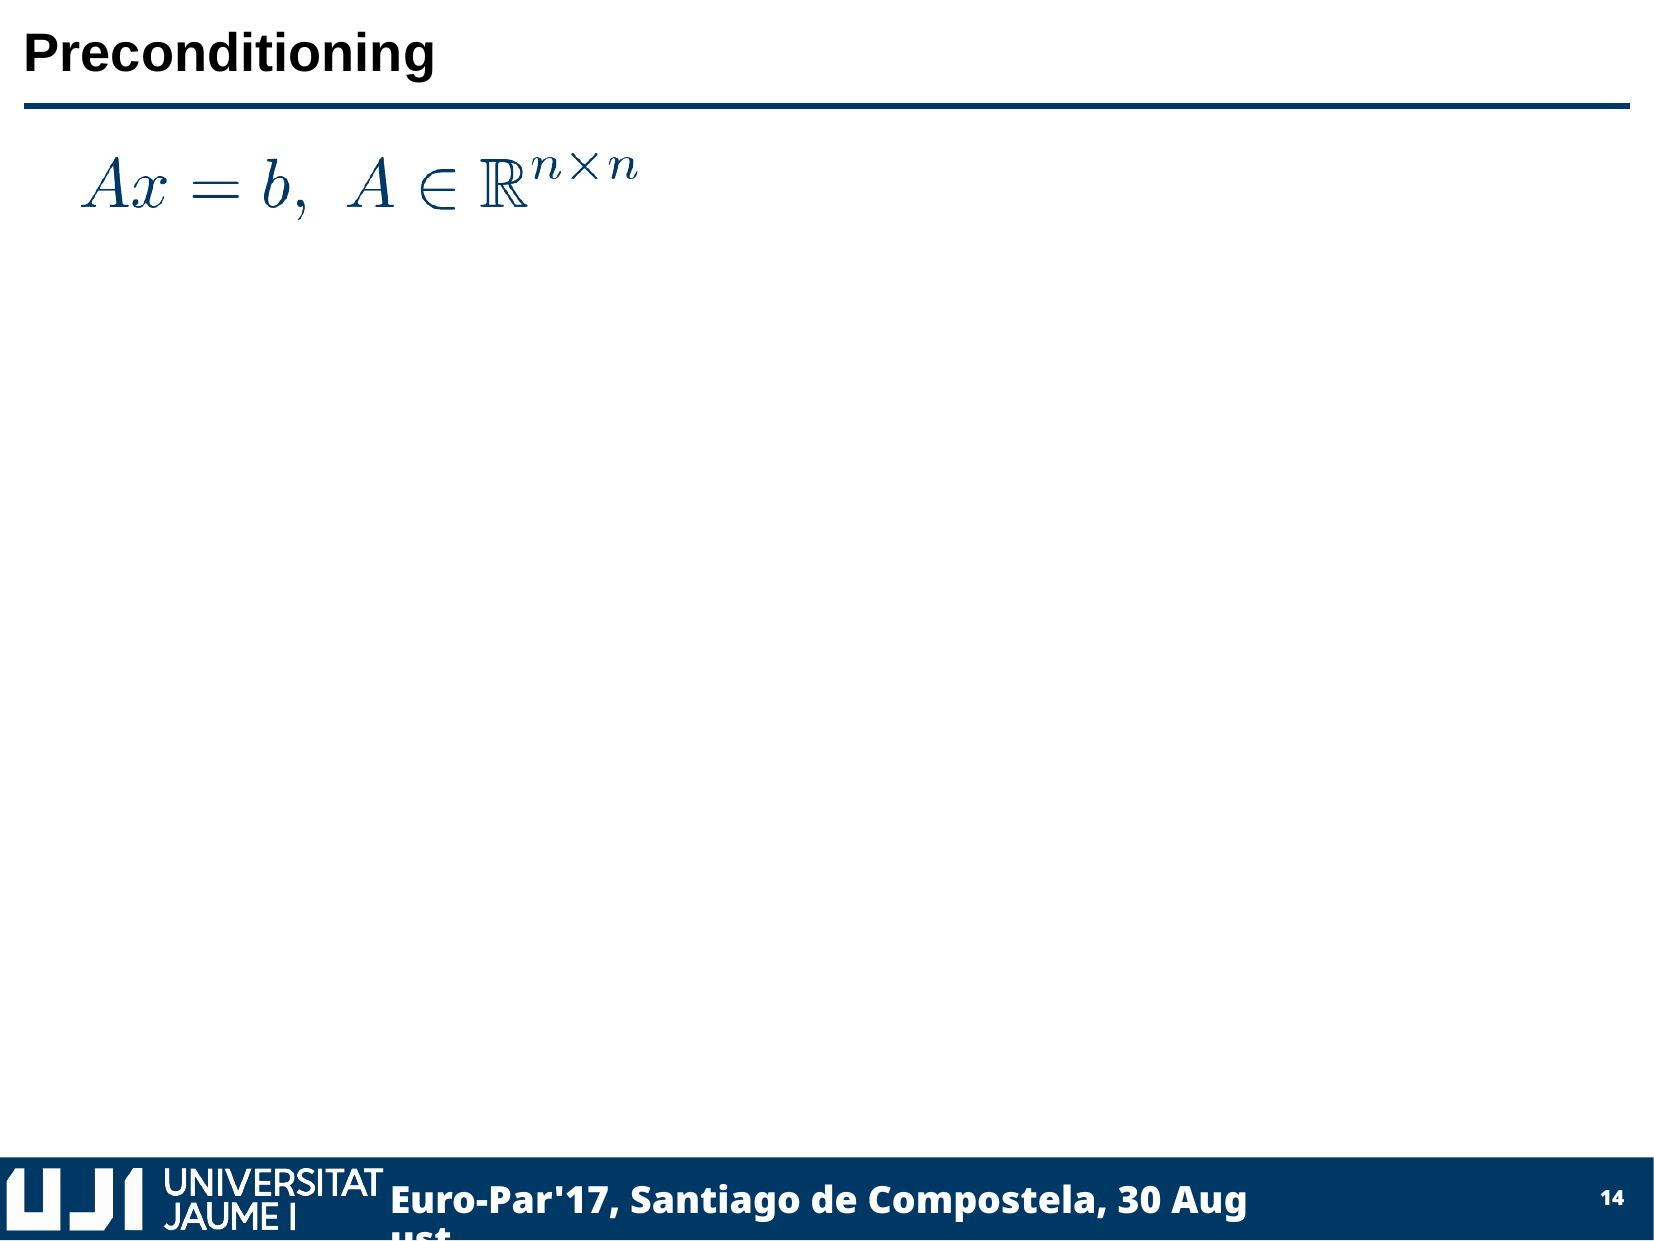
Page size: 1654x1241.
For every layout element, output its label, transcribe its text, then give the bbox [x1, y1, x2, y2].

title Preconditioning [23, 0, 1630, 107]
picture [0, 1158, 390, 1241]
picture [81, 153, 638, 220]
